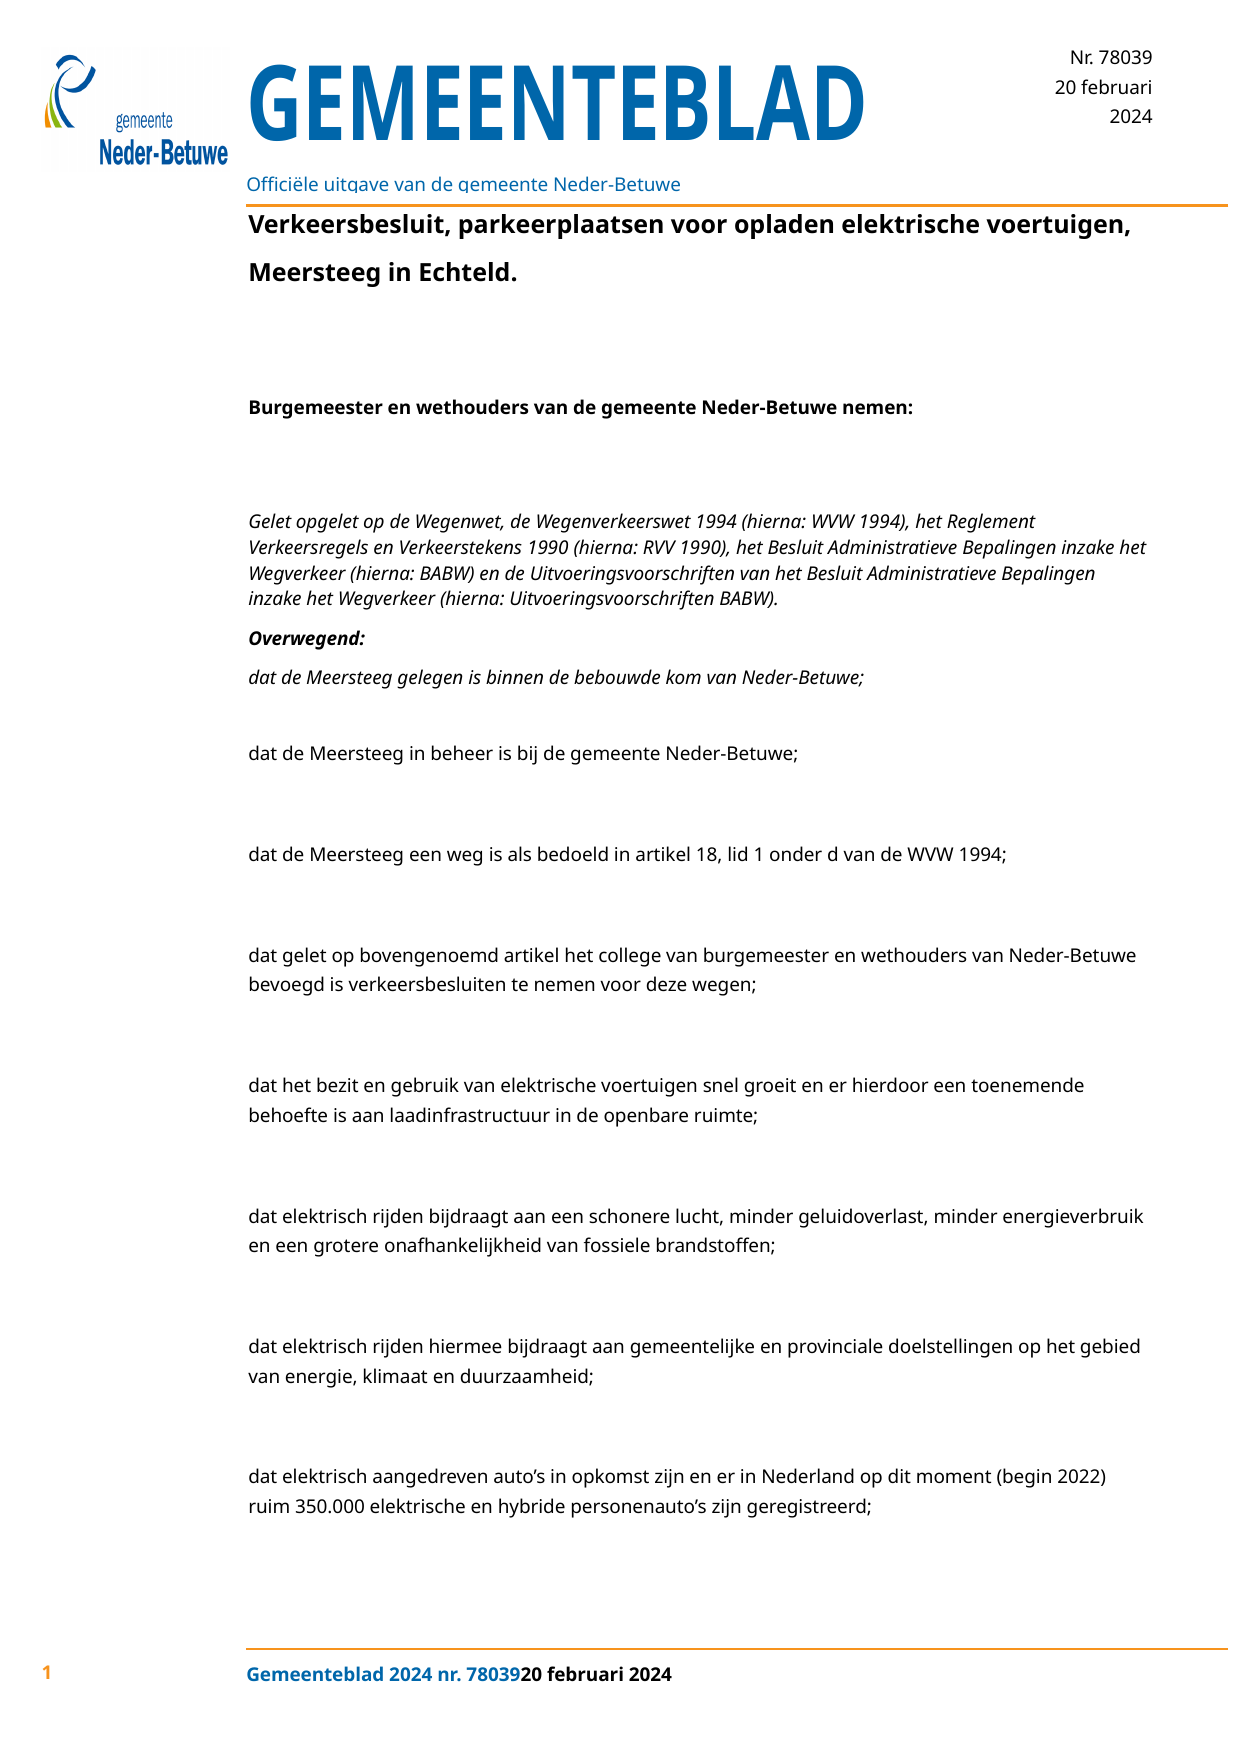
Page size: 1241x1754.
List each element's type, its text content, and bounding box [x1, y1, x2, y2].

text dat de Meersteeg gelegen is binnen de bebouwde kom van Neder-Betuwe; [248, 664, 1152, 690]
text dat elektrisch aangedreven auto’s in opkomst zijn en er in Nederland op dit moment (begin 2022) ruim 350.000 elektrische en hybride personenauto’s zijn geregistreerd; [248, 1464, 1152, 1519]
text dat het bezit en gebruik van elektrische voertuigen snel groeit en er hierdoor een toenemende behoefte is aan laadinfrastructuur in de openbare ruimte; [248, 1072, 1152, 1128]
text Burgemeester en wethouders van de gemeente Neder-Betuwe nemen: [248, 394, 1152, 420]
text Overwegend: [248, 625, 1152, 651]
picture [41, 47, 231, 172]
text dat de Meersteeg een weg is als bedoeld in artikel 18, lid 1 onder d van de WVW 1994; [248, 841, 1152, 867]
text dat de Meersteeg in beheer is bij de gemeente Neder-Betuwe; [248, 740, 1152, 766]
text Gelet opgelet op de Wegenwet, de Wegenverkeerswet 1994 (hierna: WVW 1994), het Reglement Verkeersregels en Verkeerstekens 1990 (hierna: RVV 1990), het Besluit Administratieve Bepalingen inzake het Wegverkeer (hierna: BABW) en de Uitvoeringsvoorschriften van het Besluit Administratieve Bepalingen inzake het Wegverkeer (hierna: Uitvoeringsvoorschriften BABW). [248, 508, 1152, 611]
text Verkeersbesluit, parkeerplaatsen voor opladen elektrische voertuigen, Meersteeg in Echteld. [248, 207, 1152, 288]
text dat elektrisch rijden hiermee bijdraagt aan gemeentelijke en provinciale doelstellingen op het gebied van energie, klimaat en duurzaamheid; [248, 1333, 1152, 1388]
text dat elektrisch rijden bijdraagt aan een schonere lucht, minder geluidoverlast, minder energieverbruik en een grotere onafhankelijkheid van fossiele brandstoffen; [248, 1203, 1152, 1258]
text dat gelet op bovengenoemd artikel het college van burgemeester en wethouders van Neder-Betuwe bevoegd is verkeersbesluiten te nemen voor deze wegen; [248, 942, 1152, 997]
